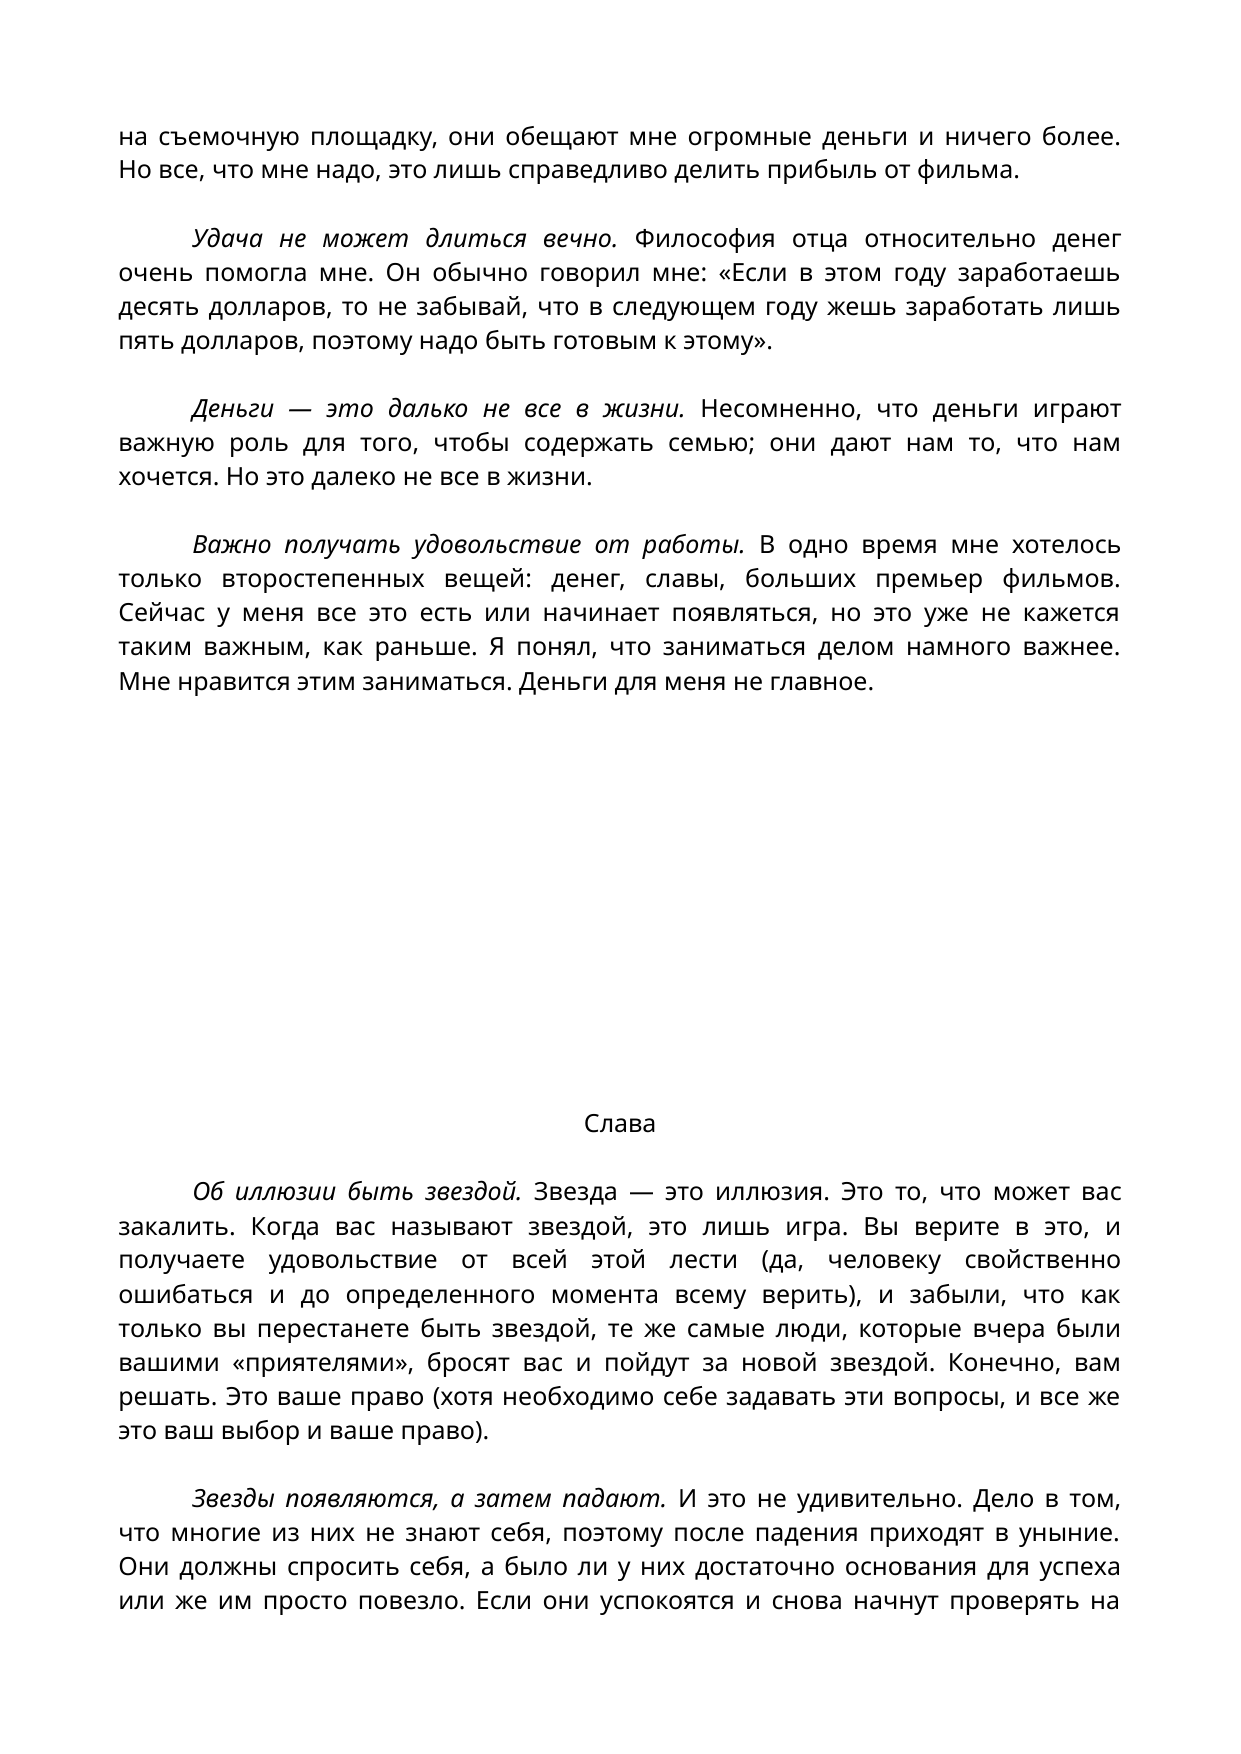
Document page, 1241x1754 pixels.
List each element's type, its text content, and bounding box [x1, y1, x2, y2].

text Удача не может длиться вечно. Философия отца относительно денег очень помогла мне. Он обычно говорил мне: «Если в этом году заработаешь десять долларов, то не забывай, что в следующем году жешь заработать лишь пять долларов, поэтому надо быть готовым к этому». [118, 220, 1122, 357]
text Звезды появляются, а затем падают. И это не удивительно. Дело в том, что многие из них не знают себя, поэтому после падения приходят в уныние. Они должны спросить себя, а было ли у них достаточно основания для успеха или же им просто повезло. Если они успокоятся и снова начнут проверять на [118, 1481, 1122, 1617]
text Важно получать удовольствие от работы. В одно время мне хотелось только второстепенных вещей: денег, славы, больших премьер фильмов. Сейчас у меня все это есть или начинает появляться, но это уже не кажется таким важным, как раньше. Я понял, что заниматься делом намного важнее. Мне нравится этим заниматься. Деньги для меня не главное. [118, 527, 1122, 697]
text на съемочную площадку, они обещают мне огромные деньги и ничего более. Но все, что мне надо, это лишь справедливо делить прибыль от фильма. [118, 118, 1122, 186]
text Слава [118, 1106, 1122, 1140]
text Об иллюзии быть звездой. Звезда — это иллюзия. Это то, что может вас закалить. Когда вас называют звездой, это лишь игра. Вы верите в это, и получаете удовольствие от всей этой лести (да, человеку свойственно ошибаться и до определенного момента всему верить), и забыли, что как только вы перестанете быть звездой, те же самые люди, которые вчера были вашими «приятелями», бросят вас и пойдут за новой звездой. Конечно, вам решать. Это ваше право (хотя необходимо себе задавать эти вопросы, и все же это ваш выбор и ваше право). [118, 1174, 1122, 1447]
text Деньги — это далько не все в жизни. Несомненно, что деньги играют важную роль для того, чтобы содержать семью; они дают нам то, что нам хочется. Но это далеко не все в жизни. [118, 391, 1122, 493]
